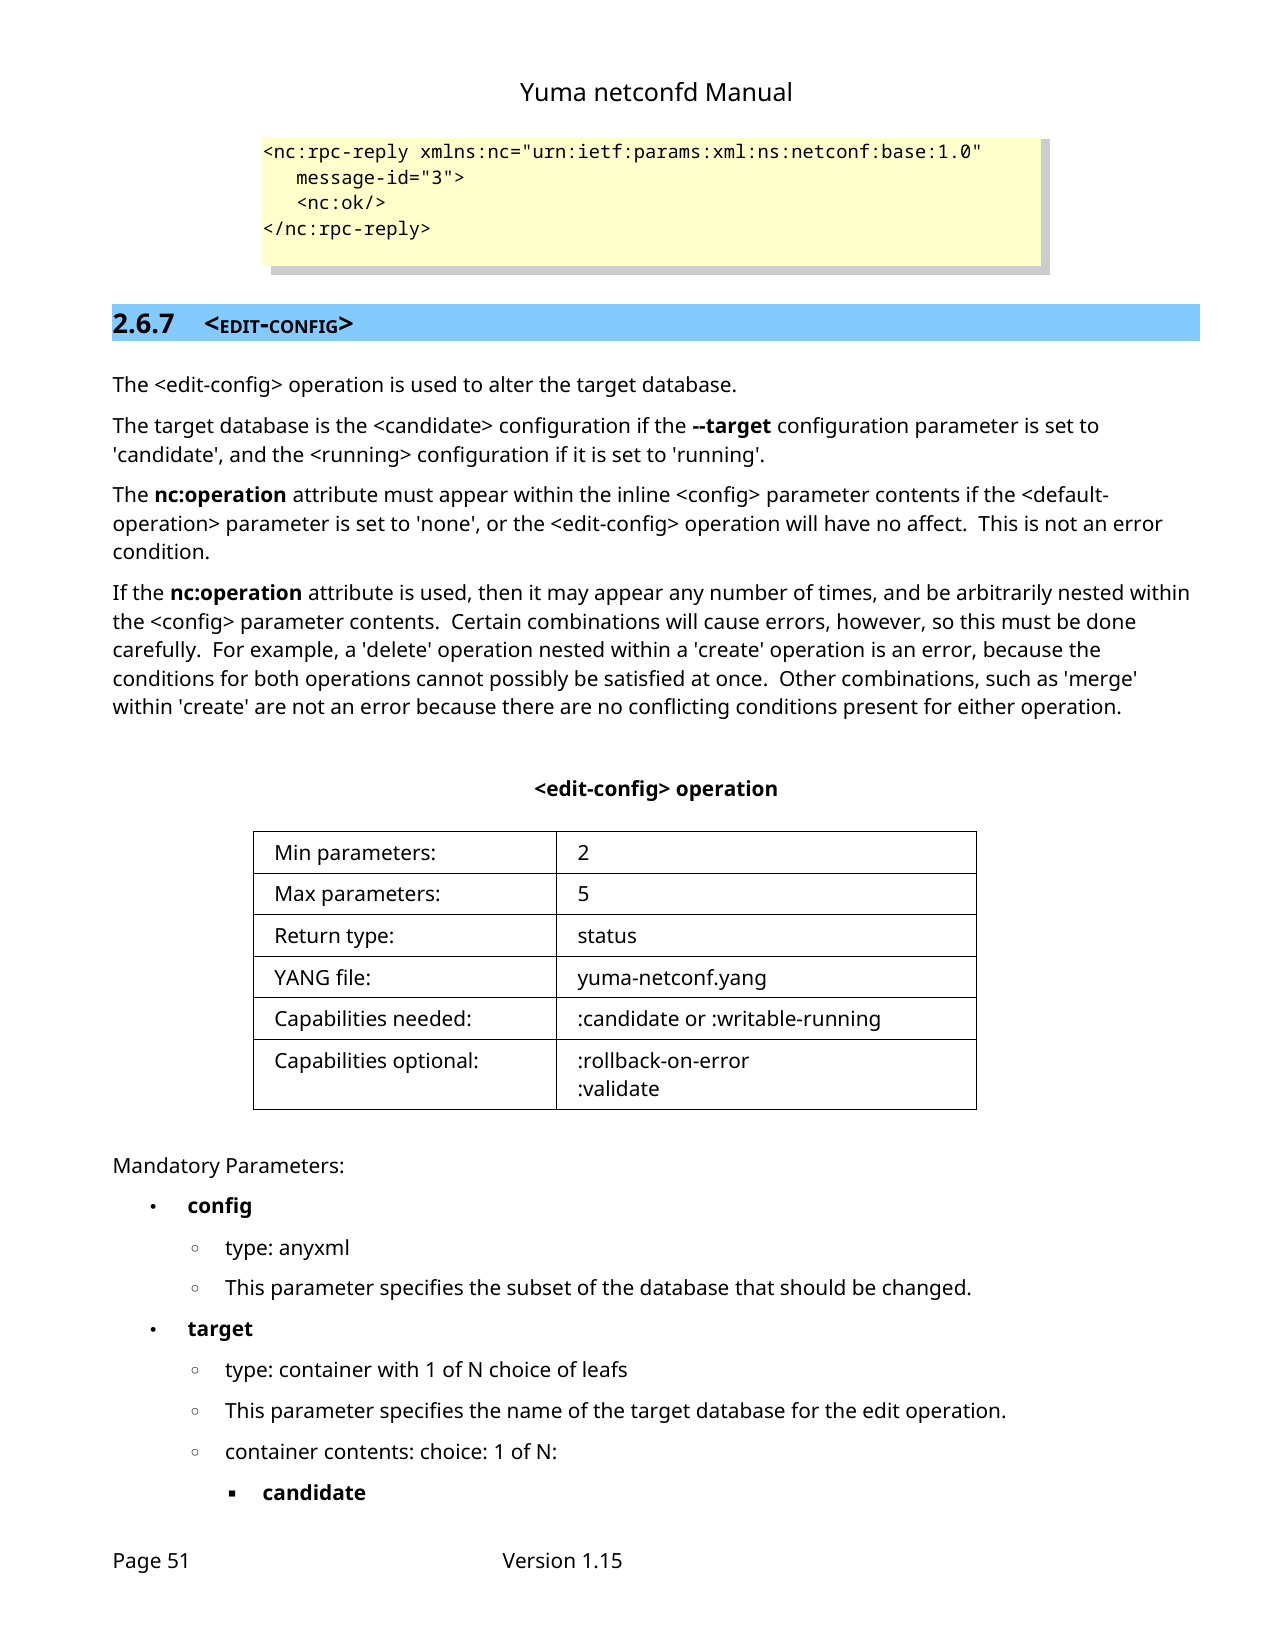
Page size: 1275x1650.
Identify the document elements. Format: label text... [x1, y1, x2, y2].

list target [150, 1314, 1200, 1343]
table_cell Return type: [254, 915, 556, 956]
table_cell :rollback-on-error :validate [557, 1040, 976, 1109]
text <nc:rpc-reply xmlns:nc="urn:ietf:params:xml:ns:netconf:base:1.0" [262, 138, 1041, 164]
subtitle <edit-config> [112, 304, 1200, 341]
list This parameter specifies the subset of the database that should be changed. [187, 1273, 1200, 1302]
table_cell 5 [557, 874, 976, 914]
text The target database is the <candidate> configuration if the --target configuration parameter is set to 'candidate', and the <running> configuration if it is set to 'running'. [112, 411, 1200, 468]
table_cell Max parameters: [254, 874, 556, 914]
list type: anyxml [187, 1233, 1200, 1261]
table_cell Capabilities needed: [254, 998, 556, 1039]
list candidate [225, 1478, 1200, 1507]
list type: container with 1 of N choice of leafs [187, 1355, 1200, 1384]
text If the nc:operation attribute is used, then it may appear any number of times, and be arbitrarily nested within the <config> parameter contents. Certain combinations will cause errors, however, so this must be done carefully. For example, a 'delete' operation nested within a 'create' operation is an error, because the conditions for both operations cannot possibly be satisfied at once. Other combinations, such as 'merge' within 'create' are not an error because there are no conflicting conditions present for either operation. [112, 578, 1200, 721]
list config [150, 1192, 1200, 1220]
text The <edit-config> operation is used to alter the target database. [112, 370, 1200, 399]
text The nc:operation attribute must appear within the inline <config> parameter contents if the <default-operation> parameter is set to 'none', or the <edit-config> operation will have no affect. This is not an error condition. [112, 481, 1200, 566]
text </nc:rpc-reply> [262, 215, 1041, 241]
table_cell YANG file: [254, 957, 556, 997]
text message-id="3"> [262, 164, 1041, 189]
text Mandatory Parameters: [112, 1151, 1200, 1179]
list This parameter specifies the name of the target database for the edit operation. [187, 1396, 1200, 1425]
table_cell yuma-netconf.yang [557, 957, 976, 997]
subtitle <edit-config> operation [127, 774, 1185, 802]
table_header Min parameters: [254, 832, 556, 872]
text <nc:ok/> [262, 189, 1041, 215]
table_cell status [557, 915, 976, 956]
table_cell Capabilities optional: [254, 1040, 556, 1109]
list container contents: choice: 1 of N: [187, 1437, 1200, 1466]
table_header 2 [557, 832, 976, 872]
table_cell :candidate or :writable-running [557, 998, 976, 1039]
